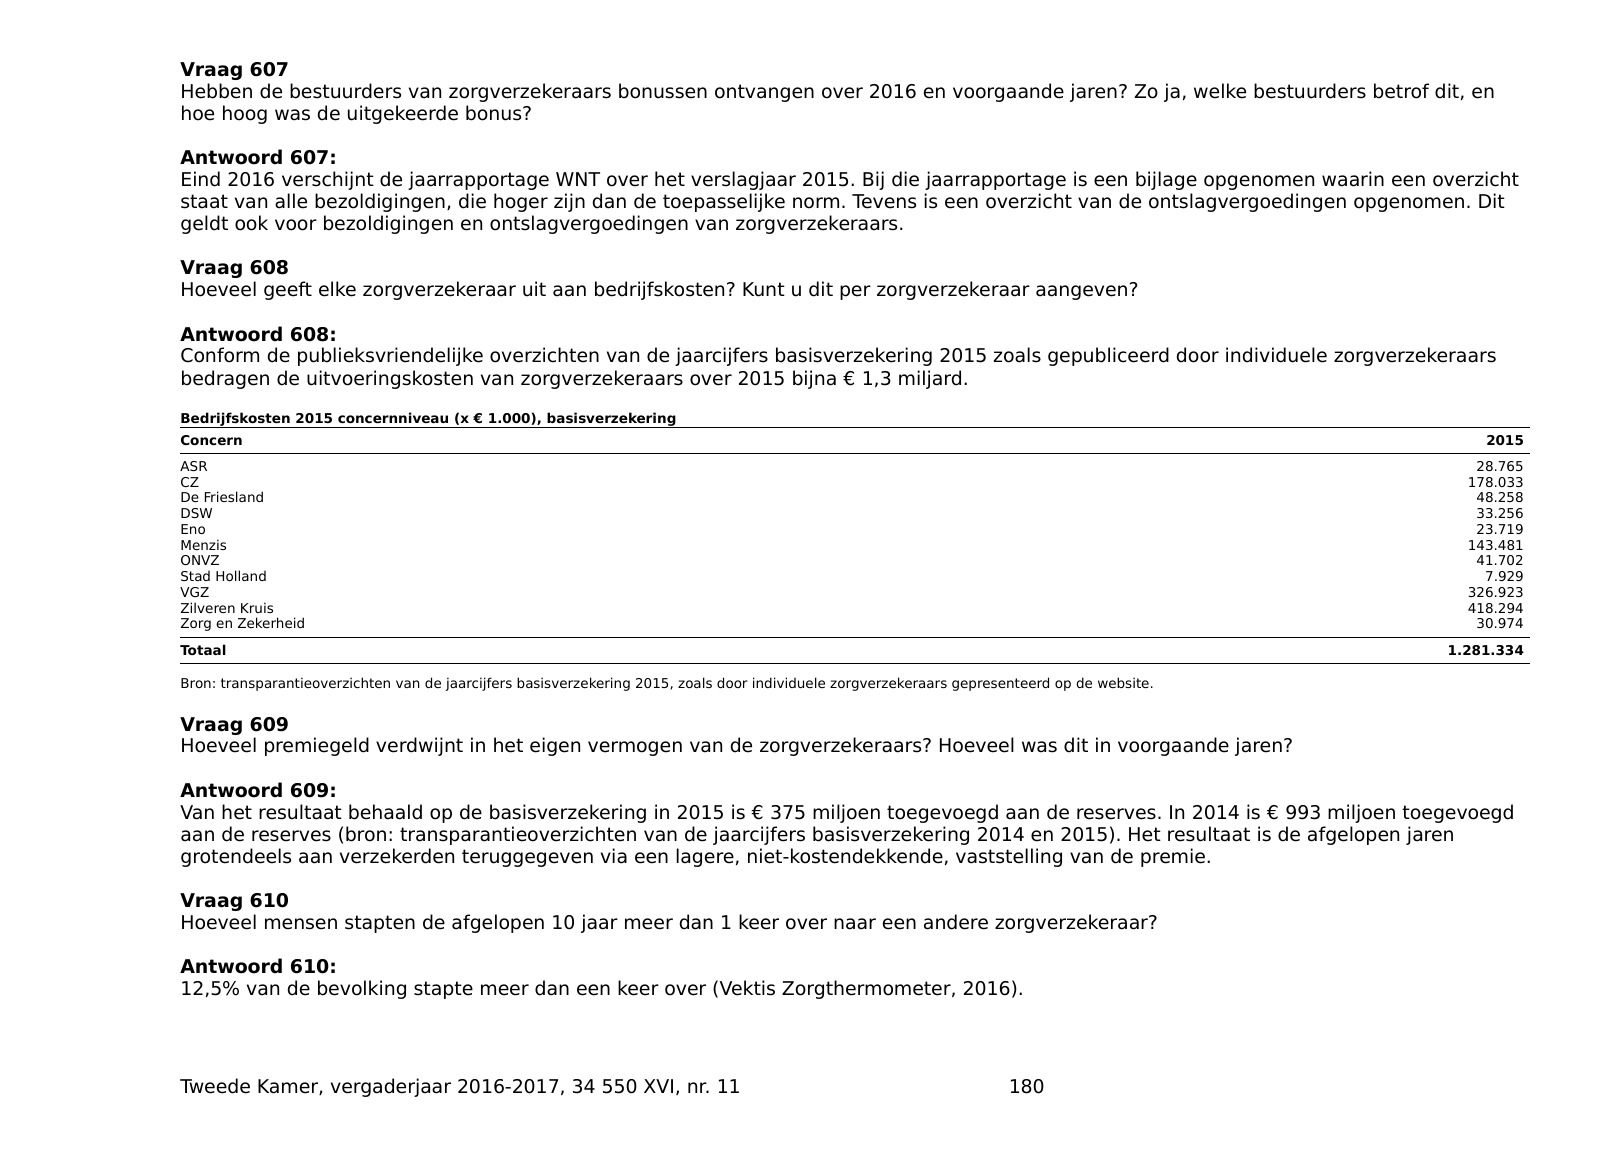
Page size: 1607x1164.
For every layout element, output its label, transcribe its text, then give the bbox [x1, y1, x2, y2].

table_cell 178.033 [1001, 475, 1529, 490]
text Vraag 609 [180, 713, 1529, 735]
text 12,5% van de bevolking stapte meer dan een keer over (Vektis Zorgthermometer, 2016). [180, 978, 1529, 1000]
table_cell 48.258 [1001, 490, 1529, 506]
text Hebben de bestuurders van zorgverzekeraars bonussen ontvangen over 2016 en voorgaande jaren? Zo ja, welke bestuurders betrof dit, en hoe hoog was de uitgekeerde bonus? [180, 81, 1529, 125]
table_cell De Friesland [180, 490, 1001, 506]
table_cell Totaal [180, 638, 1001, 663]
text Vraag 608 [180, 257, 1529, 279]
text Hoeveel premiegeld verdwijnt in het eigen vermogen van de zorgverzekeraars? Hoeveel was dit in voorgaande jaren? [180, 735, 1529, 757]
table_header Bedrijfskosten 2015 concernniveau (x € 1.000), basisverzekering [180, 411, 1529, 427]
table_cell Zilveren Kruis [180, 600, 1001, 616]
table_cell 30.974 [1001, 616, 1529, 637]
table_cell VGZ [180, 585, 1001, 600]
text Antwoord 607: [180, 147, 1529, 169]
table_cell 28.765 [1001, 454, 1529, 474]
table_cell 1.281.334 [1001, 638, 1529, 663]
table_cell Menzis [180, 538, 1001, 553]
text Antwoord 610: [180, 956, 1529, 978]
text Antwoord 608: [180, 323, 1529, 345]
text Vraag 607 [180, 59, 1529, 81]
table_cell Zorg en Zekerheid [180, 616, 1001, 637]
table_cell Eno [180, 522, 1001, 537]
table_cell 33.256 [1001, 506, 1529, 522]
text Eind 2016 verschijnt de jaarrapportage WNT over het verslagjaar 2015. Bij die jaarrapportage is een bijlage opgenomen waarin een overzicht staat van alle bezoldigingen, die hoger zijn dan de toepasselijke norm. Tevens is een overzicht van de ontslagvergoedingen opgenomen. Dit geldt ook voor bezoldigingen en ontslagvergoedingen van zorgverzekeraars. [180, 169, 1529, 235]
table_cell 326.923 [1001, 585, 1529, 600]
text Hoeveel geeft elke zorgverzekeraar uit aan bedrijfskosten? Kunt u dit per zorgverzekeraar aangeven? [180, 279, 1529, 301]
table_cell ONVZ [180, 553, 1001, 569]
text Van het resultaat behaald op de basisverzekering in 2015 is € 375 miljoen toegevoegd aan de reserves. In 2014 is € 993 miljoen toegevoegd aan de reserves (bron: transparantieoverzichten van de jaarcijfers basisverzekering 2014 en 2015). Het resultaat is de afgelopen jaren grotendeels aan verzekerden teruggegeven via een lagere, niet-kostendekkende, vaststelling van de premie. [180, 802, 1529, 867]
table_cell DSW [180, 506, 1001, 522]
table_cell 2015 [1001, 428, 1529, 453]
text Antwoord 609: [180, 779, 1529, 802]
table_cell Bron: transparantieoverzichten van de jaarcijfers basisverzekering 2015, zoals door individuele zorgverzekeraars gepresenteerd op de website. [180, 664, 1529, 691]
table_cell Stad Holland [180, 569, 1001, 585]
text Conform de publieksvriendelijke overzichten van de jaarcijfers basisverzekering 2015 zoals gepubliceerd door individuele zorgverzekeraars bedragen de uitvoeringskosten van zorgverzekeraars over 2015 bijna € 1,3 miljard. [180, 345, 1529, 389]
table_cell CZ [180, 475, 1001, 490]
table_cell 41.702 [1001, 553, 1529, 569]
table_cell Concern [180, 428, 1001, 453]
text Hoeveel mensen stapten de afgelopen 10 jaar meer dan 1 keer over naar een andere zorgverzekeraar? [180, 912, 1529, 934]
table_cell 7.929 [1001, 569, 1529, 585]
text Vraag 610 [180, 890, 1529, 912]
table_cell 143.481 [1001, 538, 1529, 553]
table_cell 418.294 [1001, 600, 1529, 616]
table_cell 23.719 [1001, 522, 1529, 537]
table_cell ASR [180, 454, 1001, 474]
